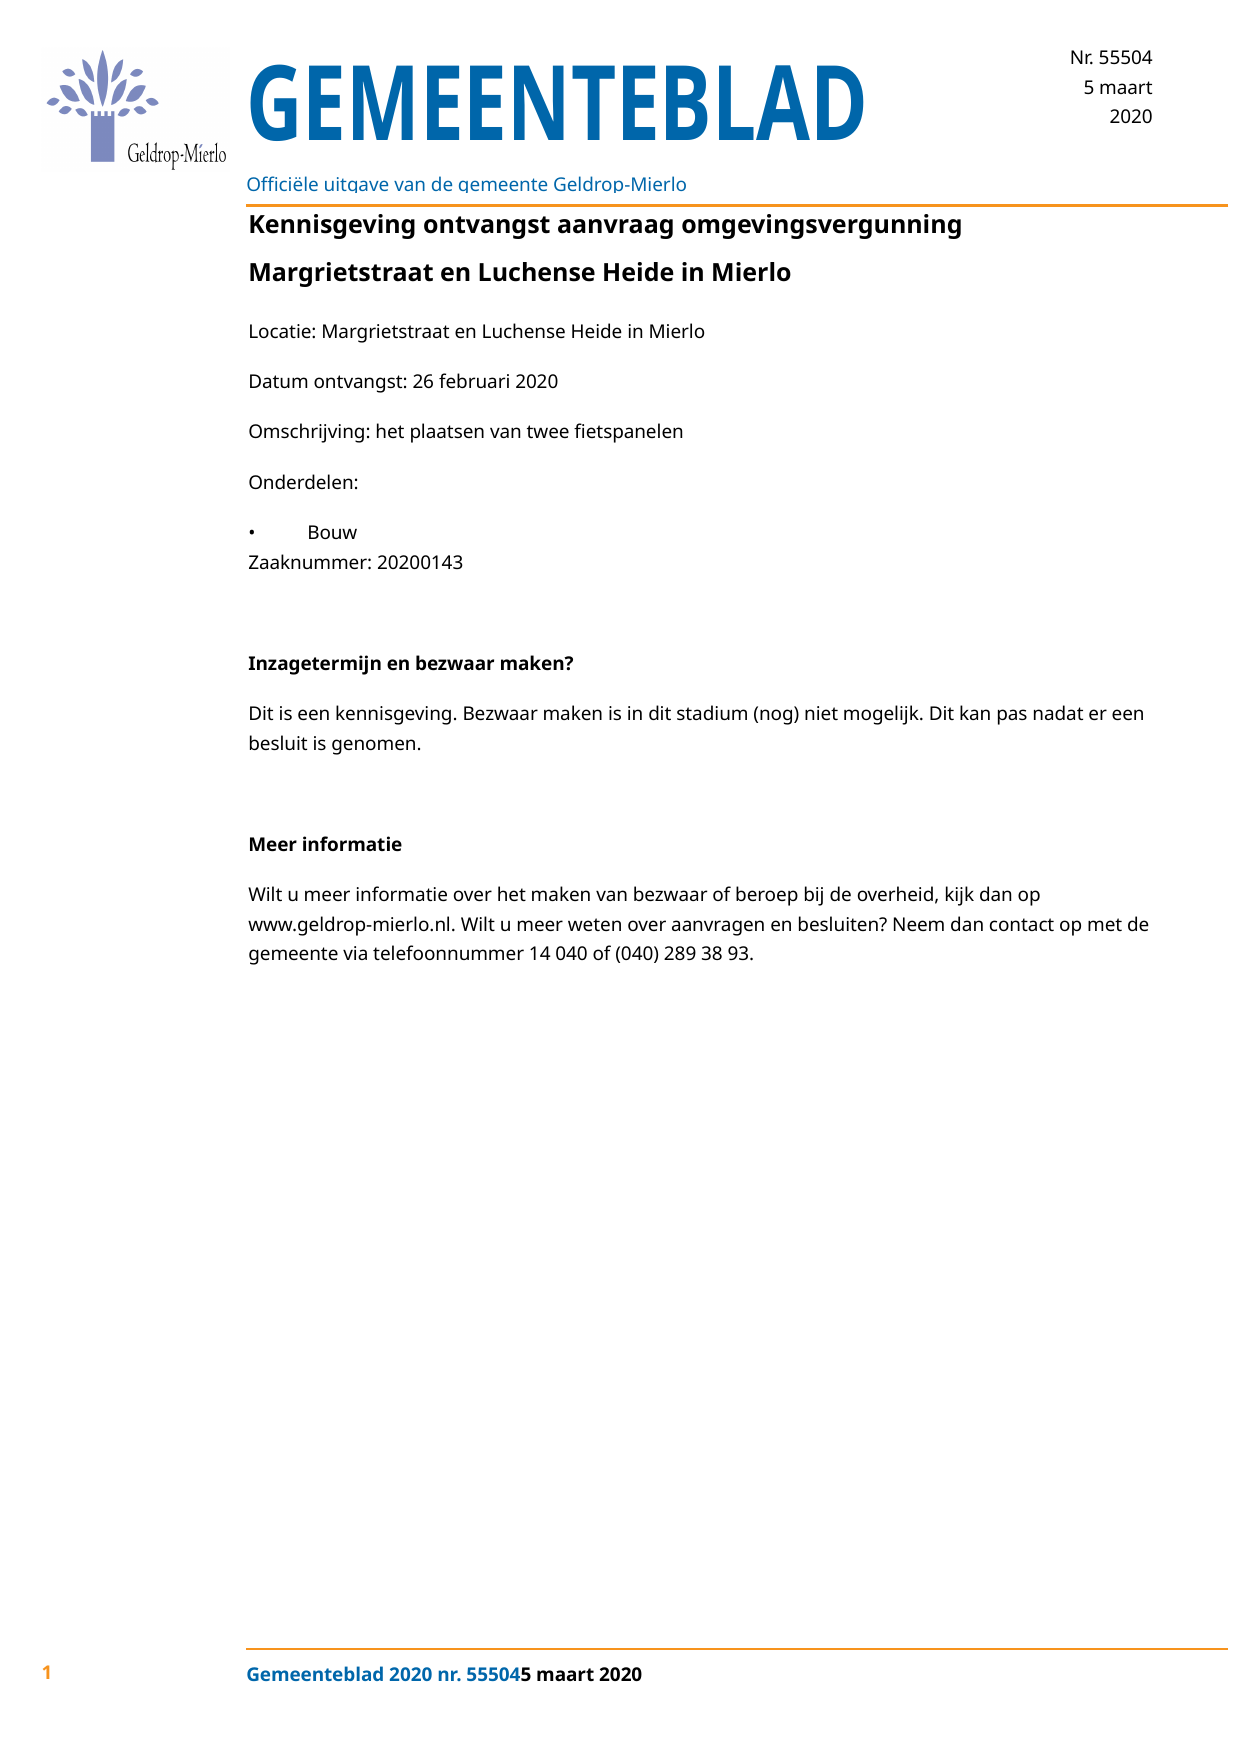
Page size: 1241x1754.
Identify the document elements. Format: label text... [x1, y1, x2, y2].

text Dit is een kennisgeving. Bezwaar maken is in dit stadium (nog) niet mogelijk. Dit kan pas nadat er een besluit is genomen. [248, 700, 1152, 756]
text Inzagetermijn en bezwaar maken? [248, 650, 1152, 676]
list Bouw [248, 519, 1152, 545]
text Onderdelen: [248, 469, 1152, 495]
text Zaaknummer: 20200143 [248, 549, 1152, 575]
text Datum ontvangst: 26 februari 2020 [248, 368, 1152, 394]
picture [41, 47, 231, 172]
text Locatie: Margrietstraat en Luchense Heide in Mierlo [248, 318, 1152, 344]
text Omschrijving: het plaatsen van twee fietspanelen [248, 419, 1152, 444]
text Kennisgeving ontvangst aanvraag omgevingsvergunning Margrietstraat en Luchense Heide in Mierlo [248, 207, 1152, 288]
text Wilt u meer informatie over het maken van bezwaar of beroep bij de overheid, kijk dan op www.geldrop-mierlo.nl. Wilt u meer weten over aanvragen en besluiten? Neem dan contact op met de gemeente via telefoonnummer 14 040 of (040) 289 38 93. [248, 881, 1152, 966]
text Meer informatie [248, 831, 1152, 857]
